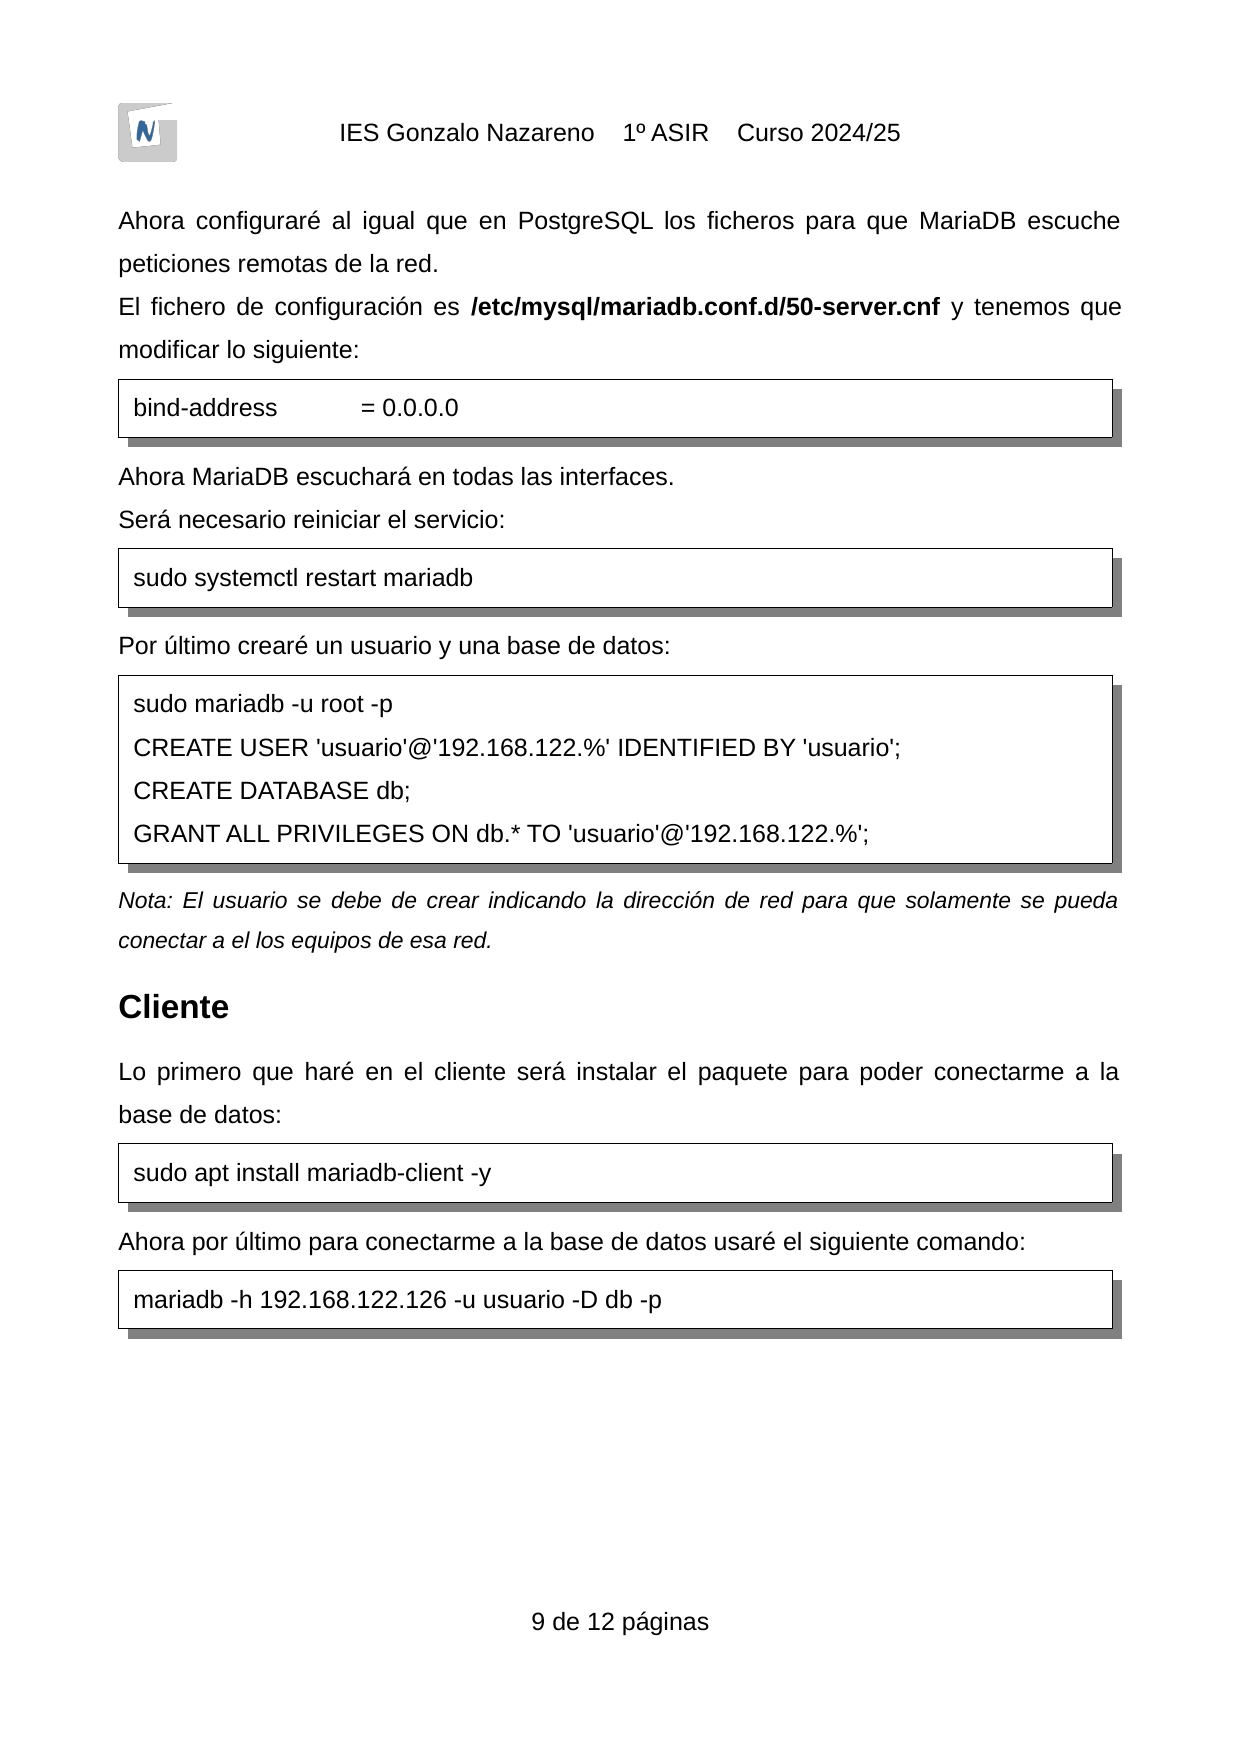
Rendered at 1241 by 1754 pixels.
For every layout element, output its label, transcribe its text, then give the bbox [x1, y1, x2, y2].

text sudo systemctl restart mariadb [119, 549, 1112, 607]
text Ahora por último para conectarme a la base de datos usaré el siguiente comando: [118, 1227, 1122, 1255]
text Nota: El usuario se debe de crear indicando la dirección de red para que solamente se pueda conectar a el los equipos de esa red. [118, 887, 1122, 953]
text Ahora MariaDB escuchará en todas las interfaces. [118, 462, 1122, 491]
text bind-address = 0.0.0.0 [119, 380, 1112, 437]
text Será necesario reiniciar el servicio: [118, 505, 1122, 534]
picture [118, 103, 178, 162]
text Por último crearé un usuario y una base de datos: [118, 631, 1122, 660]
text sudo mariadb -u root -p [119, 676, 1112, 718]
text El fichero de configuración es /etc/mysql/mariadb.conf.d/50-server.cnf y tenemos que modificar lo siguiente: [118, 292, 1122, 364]
subtitle Cliente [118, 987, 1122, 1025]
text mariadb -h 192.168.122.126 -u usuario -D db -p [119, 1271, 1112, 1328]
text CREATE DATABASE db; [119, 761, 1112, 804]
text Ahora configuraré al igual que en PostgreSQL los ficheros para que MariaDB escuche peticiones remotas de la red. [118, 206, 1122, 278]
text GRANT ALL PRIVILEGES ON db.* TO 'usuario'@'192.168.122.%'; [119, 804, 1112, 862]
text sudo apt install mariadb-client -y [119, 1144, 1112, 1202]
text CREATE USER 'usuario'@'192.168.122.%' IDENTIFIED BY 'usuario'; [119, 718, 1112, 761]
text Lo primero que haré en el cliente será instalar el paquete para poder conectarme a la base de datos: [118, 1057, 1122, 1129]
